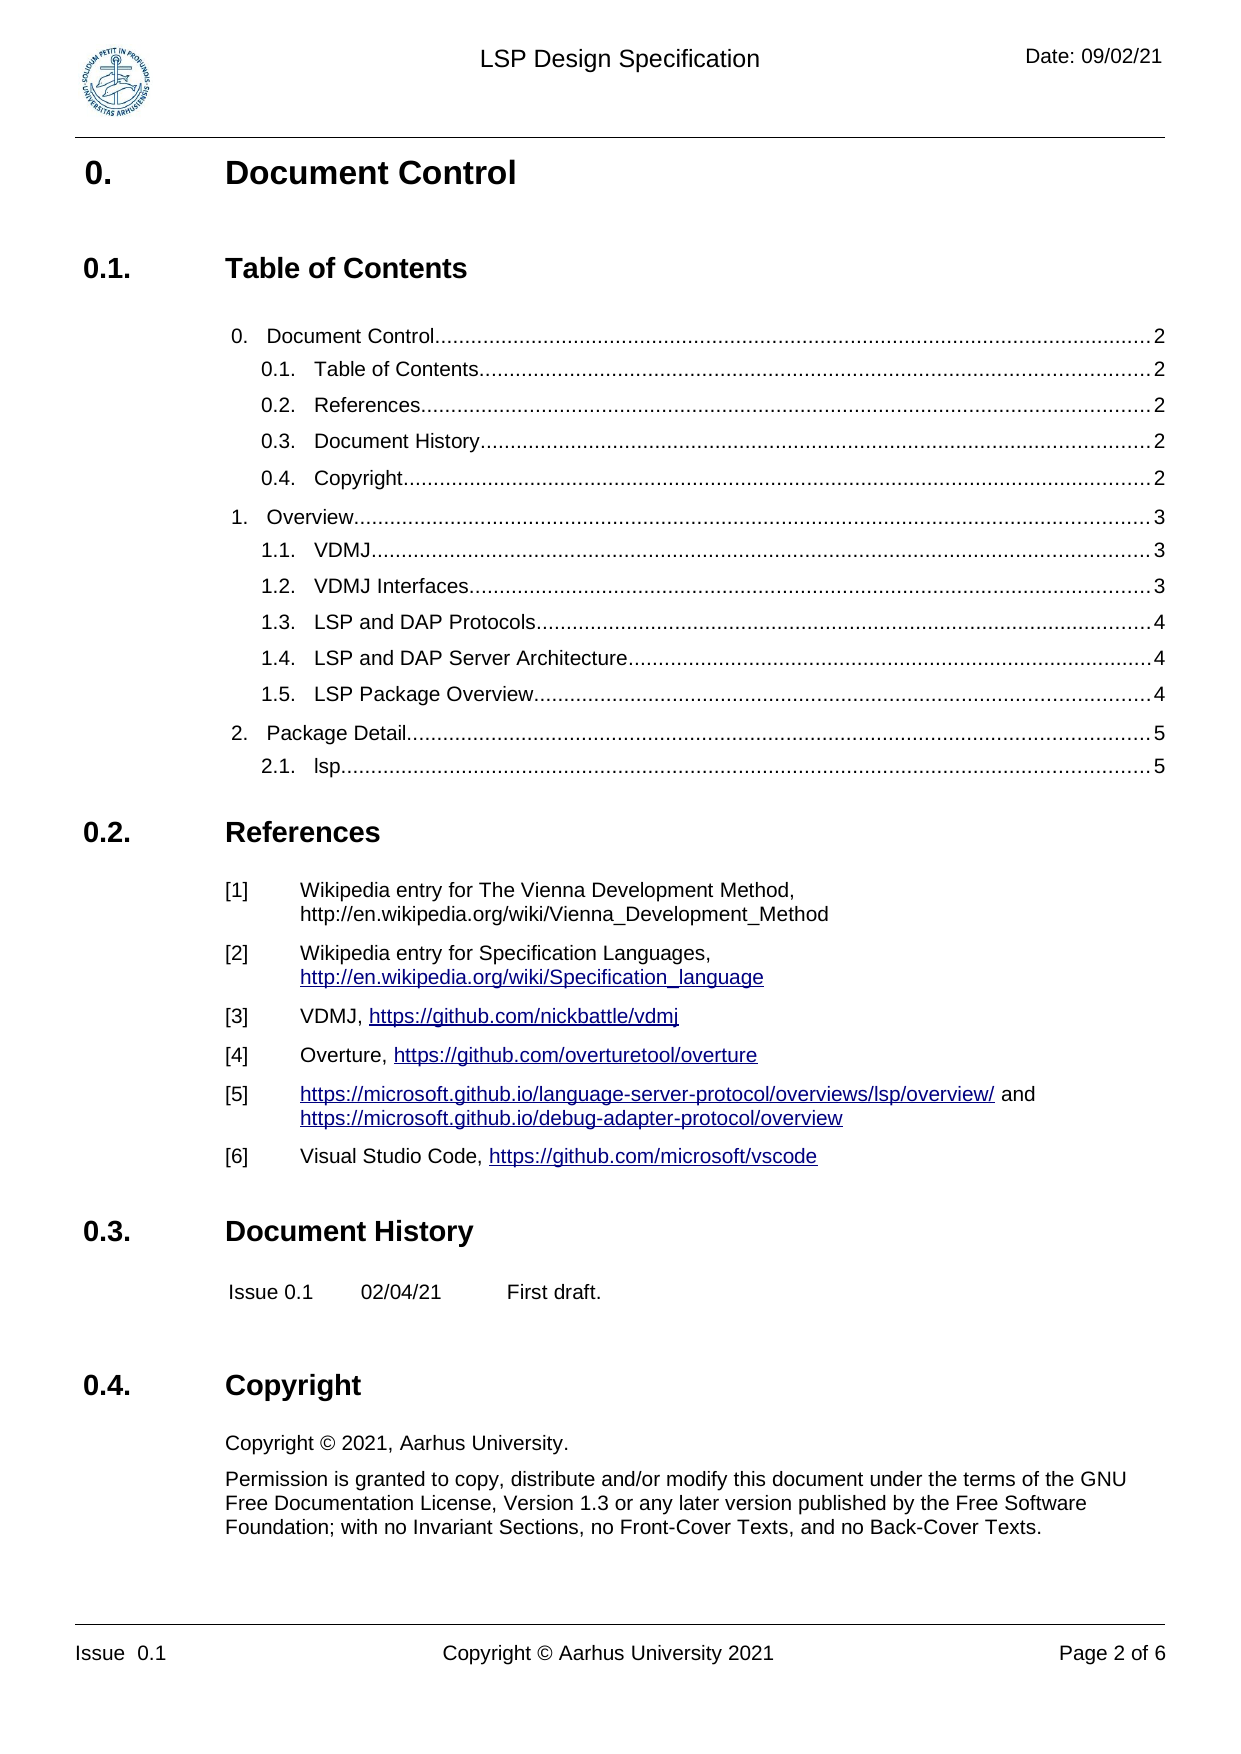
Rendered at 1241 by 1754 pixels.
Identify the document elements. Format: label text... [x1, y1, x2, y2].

list Overture, https://github.com/overturetool/overture [225, 1043, 1165, 1067]
text 0. Document Control 2 [225, 324, 1165, 348]
list Wikipedia entry for Specification Languages, http://en.wikipedia.org/wiki/Specification_language [225, 941, 1165, 989]
table_cell [225, 1308, 357, 1337]
table_cell [504, 1308, 1118, 1337]
subtitle References [75, 814, 1165, 848]
table_header Issue 0.1 [225, 1277, 357, 1307]
list VDMJ, https://github.com/nickbattle/vdmj [225, 1004, 1165, 1028]
text 0.2. References 2 [255, 393, 1165, 417]
list https://microsoft.github.io/language-server-protocol/overviews/lsp/overview/ and https://microsoft.github.io/debug-adapter-protocol/overview [225, 1082, 1165, 1130]
text 0.4. Copyright 2 [255, 466, 1165, 489]
table_cell [358, 1308, 503, 1337]
picture [78, 44, 153, 120]
text Permission is granted to copy, distribute and/or modify this document under the terms of the GNU Free Documentation License, Version 1.3 or any later version published by the Free Software Foundation; with no Invariant Sections, no Front-Cover Texts, and no Back-Cover Texts. [225, 1467, 1165, 1539]
table_header First draft. [504, 1277, 1118, 1307]
subtitle Table of Contents [75, 251, 1165, 285]
list Visual Studio Code, https://github.com/microsoft/vscode [225, 1145, 1165, 1169]
text 1.2. VDMJ Interfaces 3 [255, 574, 1165, 598]
text 1.3. LSP and DAP Protocols 4 [255, 610, 1165, 634]
text 0.1. Table of Contents 2 [255, 357, 1165, 381]
table_header 04/02/21 [358, 1277, 503, 1307]
subtitle Document Control [75, 153, 1165, 191]
text Copyright © 2021, Aarhus University. [225, 1431, 1165, 1455]
text 1.5. LSP Package Overview 4 [255, 682, 1165, 706]
subtitle Copyright [75, 1367, 1165, 1401]
subtitle Document History [75, 1214, 1165, 1247]
text 2. Package Detail 5 [225, 721, 1165, 745]
text 1.1. VDMJ 3 [255, 538, 1165, 562]
text 1.4. LSP and DAP Server Architecture 4 [255, 646, 1165, 670]
list Wikipedia entry for The Vienna Development Method, http://en.wikipedia.org/wiki/Vienna_Development_Method [225, 878, 1165, 926]
text 2.1. lsp 5 [255, 754, 1165, 778]
text 1. Overview 3 [225, 504, 1165, 529]
text 0.3. Document History 2 [255, 429, 1165, 453]
